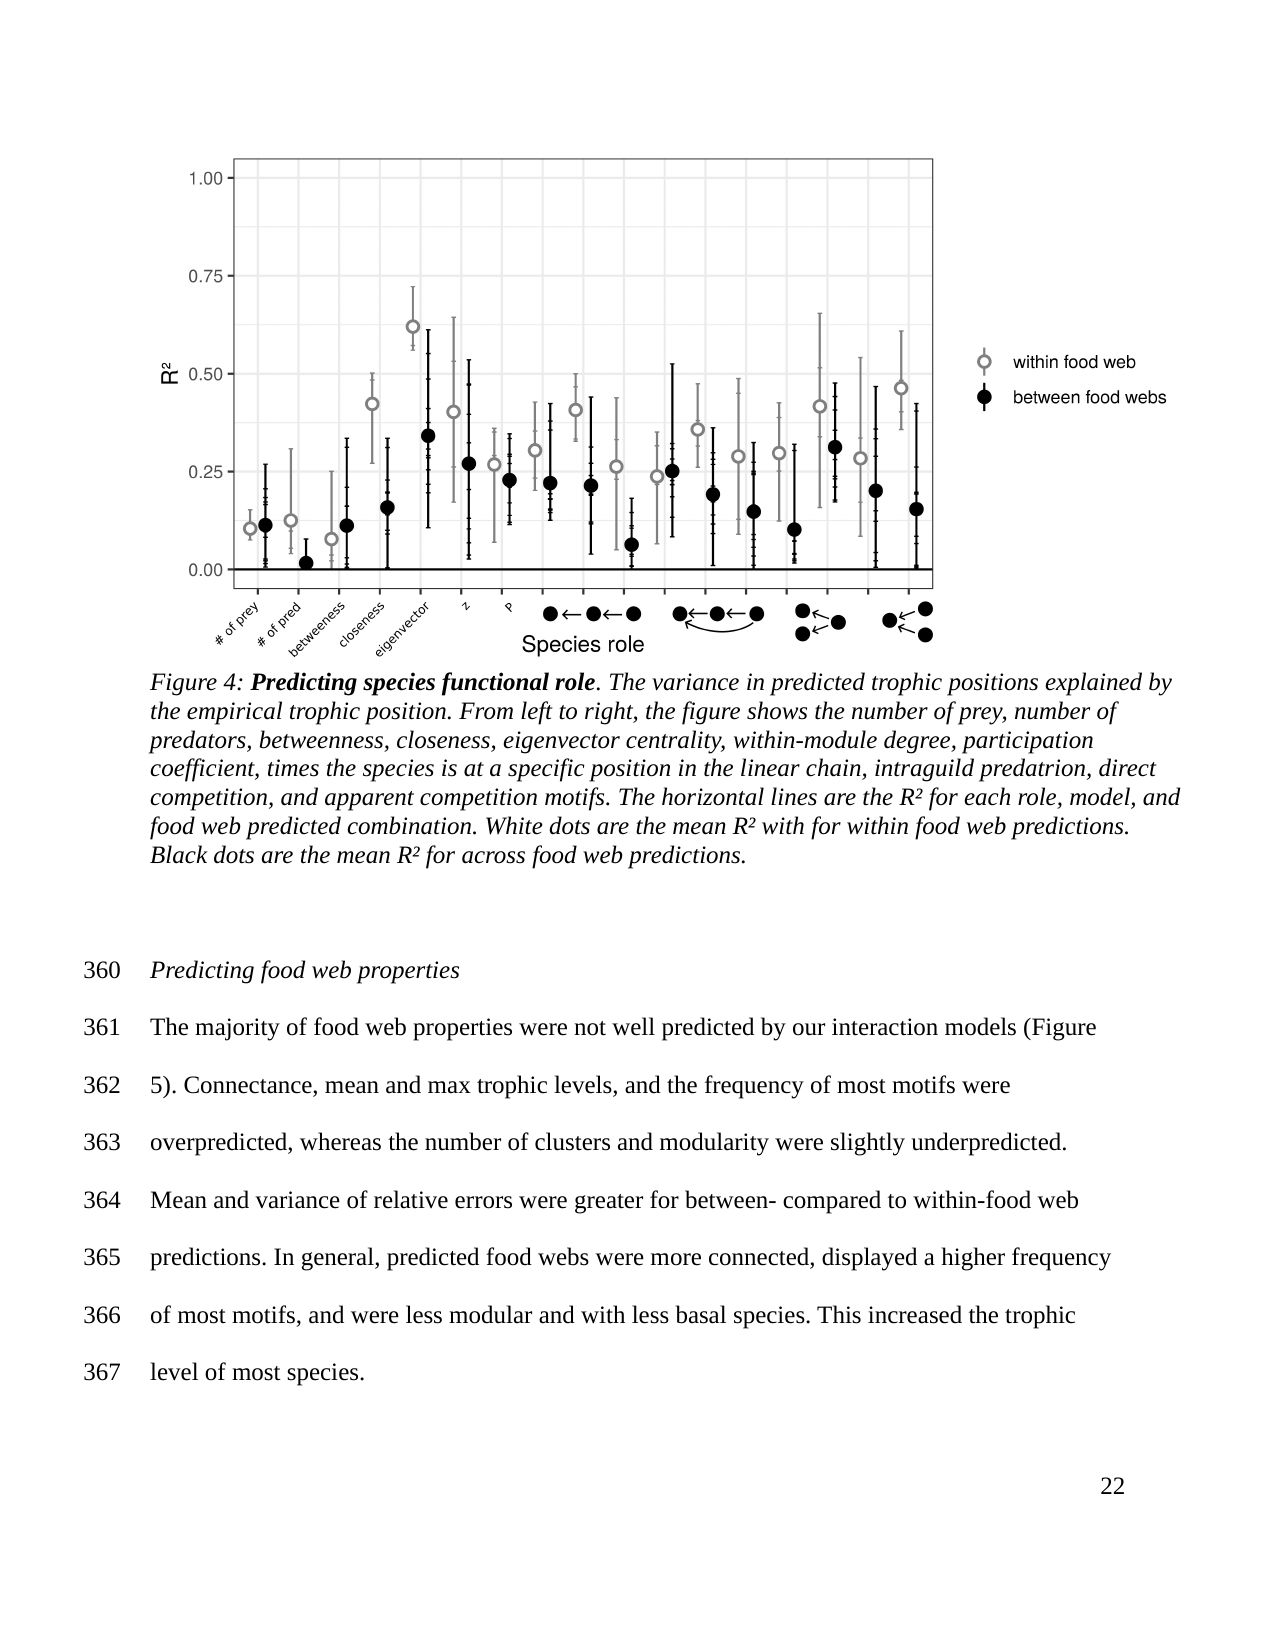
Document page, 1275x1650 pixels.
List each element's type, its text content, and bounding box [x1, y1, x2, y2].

text The majority of food web properties were not well predicted by our interaction models (Figure 5). Connectance, mean and max trophic levels, and the frequency of most motifs were overpredicted, whereas the number of clusters and modularity were slightly underpredicted. Mean and variance of relative errors were greater for between- compared to within-food web predictions. In general, predicted food webs were more connected, displayed a higher frequency of most motifs, and were less modular and with less basal species. This increased the trophic level of most species. [150, 1012, 1125, 1386]
picture [150, 148, 1189, 668]
text Figure 4: Predicting species functional role. The variance in predicted trophic positions explained by the empirical trophic position. From left to right, the figure shows the number of prey, number of predators, betweenness, closeness, eigenvector centrality, within-module degree, participation coefficient, times the species is at a specific position in the linear chain, intraguild predatrion, direct competition, and apparent competition motifs. The horizontal lines are the R² for each role, model, and food web predicted combination. White dots are the mean R² with for within food web predictions. Black dots are the mean R² for across food web predictions. [150, 668, 1189, 868]
text Predicting food web properties [150, 955, 1125, 983]
